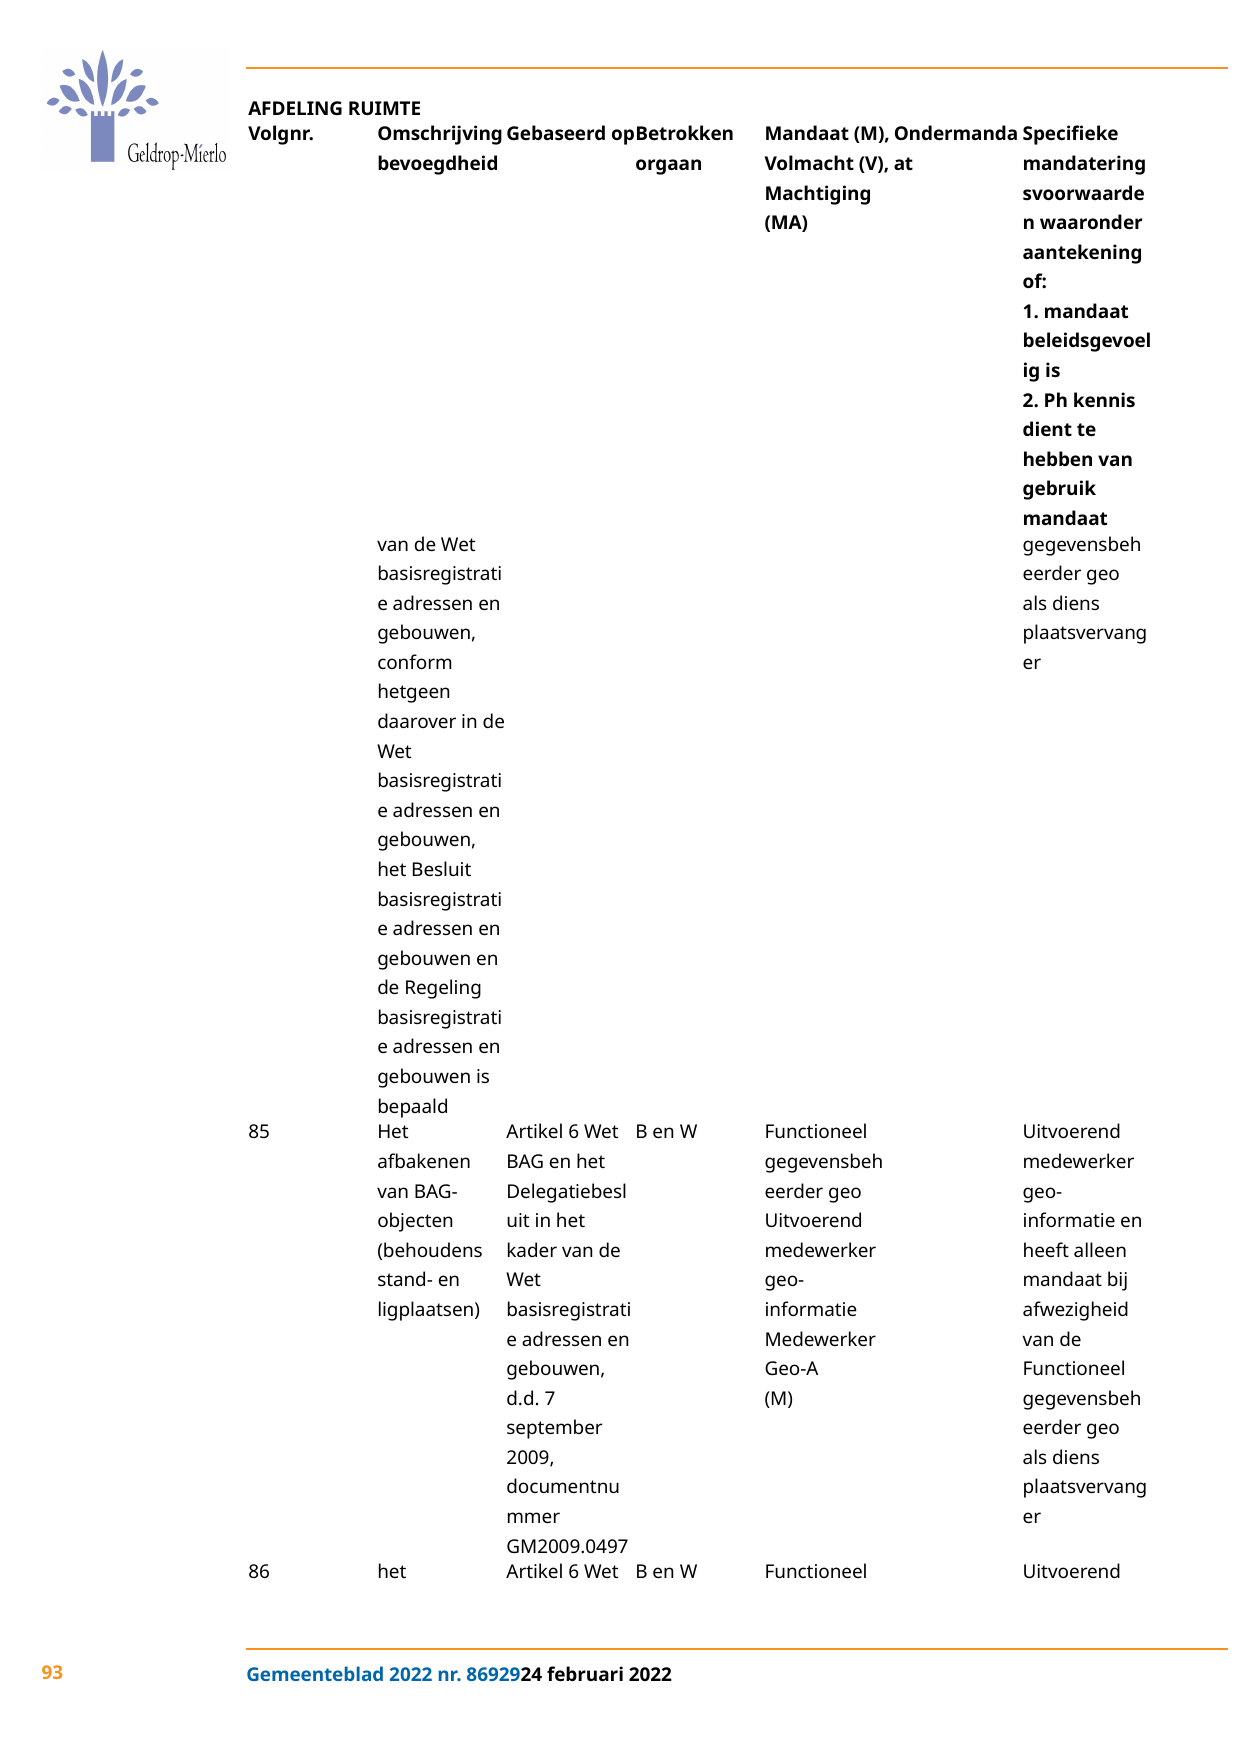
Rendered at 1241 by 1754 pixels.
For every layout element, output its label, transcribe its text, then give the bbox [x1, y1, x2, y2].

table_cell gegevensbeheerder geo als diens plaatsvervanger [1023, 531, 1152, 1119]
table_cell 86 [248, 1559, 377, 1584]
table_cell [506, 531, 635, 1119]
table_cell van de Wet basisregistratie adressen en gebouwen, conform hetgeen daarover in de Wet basisregistratie adressen en gebouwen, het Besluit basisregistratie adressen en gebouwen en de Regeling basisregistratie adressen en gebouwen is bepaald [377, 531, 506, 1119]
table_cell Volgnr. [248, 121, 377, 531]
table_cell 85 [248, 1119, 377, 1558]
table_cell Mandaat (M), Volmacht (V), Machtiging (MA) [764, 121, 893, 531]
table_cell Artikel 6 Wet BAG en het Delegatiebesluit in het kader van de Wet basisregistratie adressen en gebouwen, d.d. 7 september 2009, documentnummer GM2009.0497 [506, 1119, 635, 1558]
table_cell Uitvoerend medewerker geo-informatie en heeft alleen mandaat bij afwezigheid van de Functioneel gegevensbeheerder geo als diens plaatsvervanger [1023, 1119, 1152, 1558]
table_cell [894, 531, 1022, 1119]
table_cell [635, 531, 764, 1119]
table_cell Ondermandaat [894, 121, 1022, 531]
picture [41, 47, 231, 172]
table_cell B en W [635, 1559, 764, 1584]
table_cell Specifieke mandateringsvoorwaarden waaronder aantekening of: 1. mandaat beleidsgevoelig is 2. Ph kennis dient te hebben van gebruik mandaat [1023, 121, 1152, 531]
table_cell Uitvoerend [1023, 1559, 1152, 1584]
table_cell Gebaseerd op [506, 121, 635, 531]
table_cell Functioneel [764, 1559, 893, 1584]
table_cell Betrokken orgaan [635, 121, 764, 531]
table_cell Omschrijving bevoegdheid [377, 121, 506, 531]
table_cell [248, 531, 377, 1119]
table_cell Het afbakenen van BAG-objecten (behoudens stand- en ligplaatsen) [377, 1119, 506, 1558]
table_cell B en W [635, 1119, 764, 1558]
table_cell Artikel 6 Wet [506, 1559, 635, 1584]
table_cell Functioneel gegevensbeheerder geo Uitvoerend medewerker geo-informatie Medewerker Geo-A (M) [764, 1119, 893, 1558]
table_cell [894, 1559, 1022, 1584]
table_cell het [377, 1559, 506, 1584]
table_header AFDELING RUIMTE [248, 95, 1152, 121]
table_cell [764, 531, 893, 1119]
table_cell [894, 1119, 1022, 1558]
